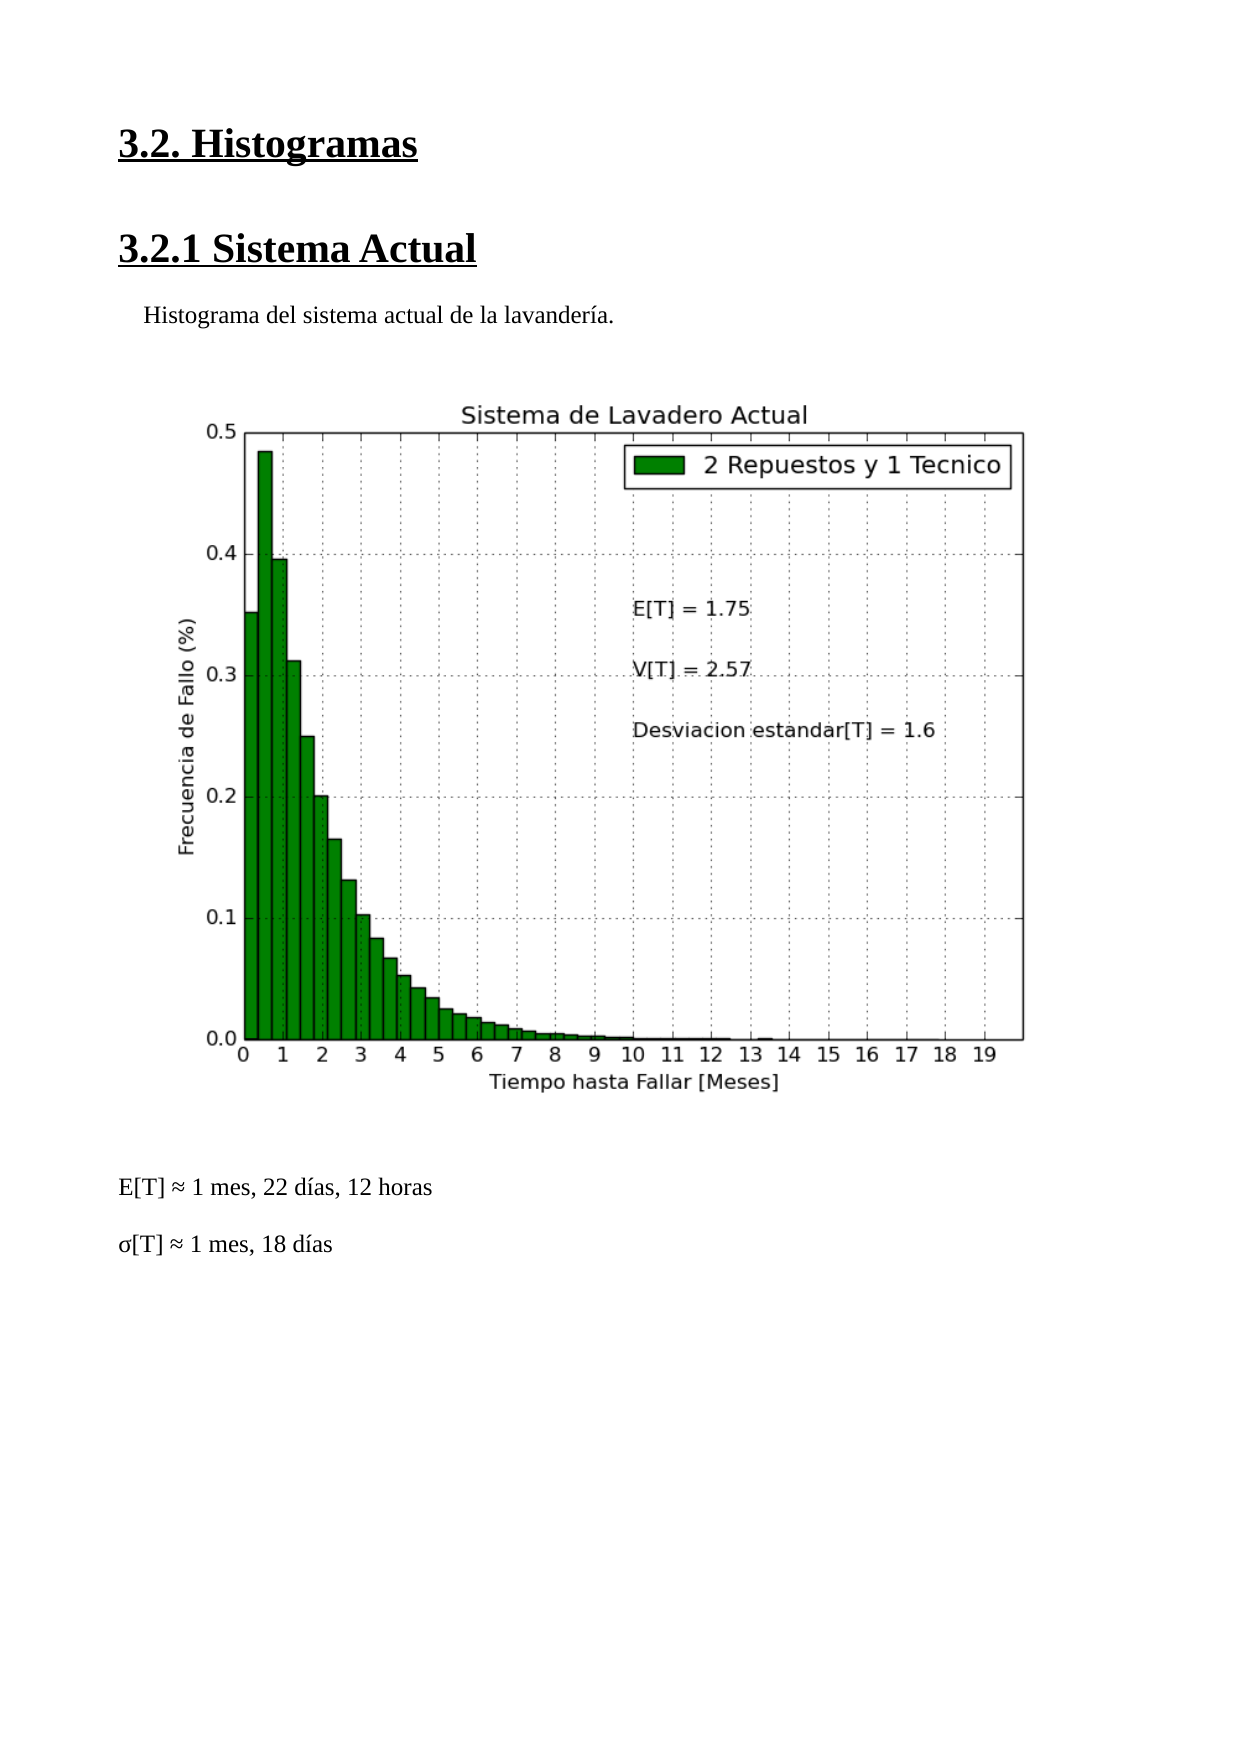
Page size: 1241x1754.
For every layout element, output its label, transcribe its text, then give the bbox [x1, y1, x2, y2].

text E[T] ≈ 1 mes, 22 días, 12 horas [118, 1172, 1122, 1201]
text 3.2.1 Sistema Actual [118, 223, 1122, 271]
text Histograma del sistema actual de la lavandería. [118, 300, 1122, 329]
picture [118, 357, 1123, 1115]
text 3.2. Histogramas [118, 118, 1122, 166]
text σ[T] ≈ 1 mes, 18 días [118, 1229, 1122, 1258]
